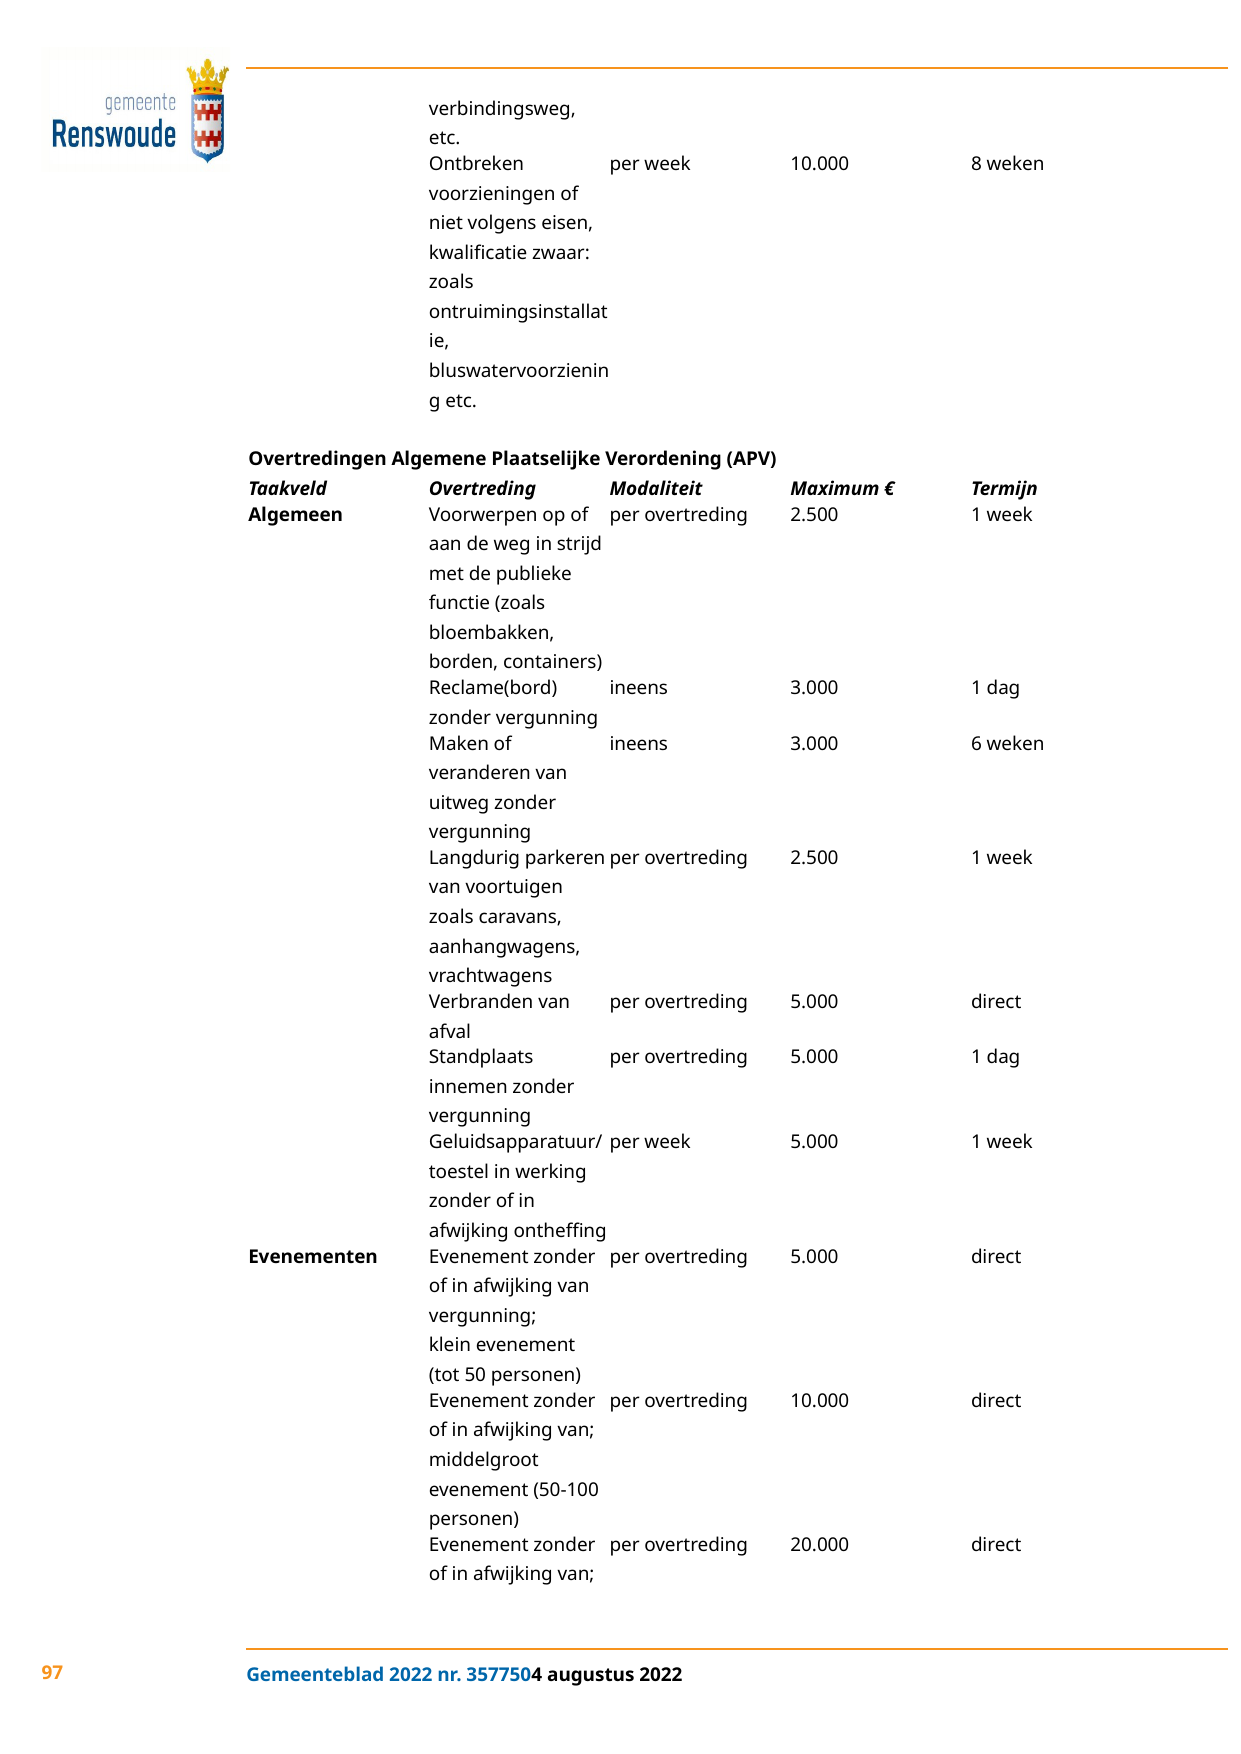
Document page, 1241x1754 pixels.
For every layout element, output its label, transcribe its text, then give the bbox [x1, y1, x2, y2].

table_cell verbindingsweg, etc. [429, 95, 609, 150]
table_cell 1 dag [971, 674, 1152, 730]
table_cell 10.000 [790, 1387, 971, 1531]
table_cell [248, 1129, 429, 1243]
table_cell direct [971, 1531, 1152, 1586]
table_cell per overtreding [609, 1044, 790, 1128]
table_cell 8 weken [971, 150, 1152, 412]
table_cell Evenementen [248, 1243, 429, 1387]
table_cell [248, 95, 429, 150]
table_cell 5.000 [790, 988, 971, 1043]
text Overtredingen Algemene Plaatselijke Verordening (APV) [248, 445, 1152, 471]
table_cell [248, 1044, 429, 1128]
table_cell [248, 150, 429, 412]
table_cell Reclame(bord) zonder vergunning [429, 674, 609, 730]
table_cell 5.000 [790, 1243, 971, 1387]
table_cell [248, 1531, 429, 1586]
table_cell per overtreding [609, 1531, 790, 1586]
table_cell Voorwerpen op of aan de weg in strijd met de publieke functie (zoals bloembakken, borden, containers) [429, 501, 609, 674]
table_cell per overtreding [609, 501, 790, 674]
table_header Termijn [971, 475, 1152, 501]
table_cell per overtreding [609, 1243, 790, 1387]
table_cell [248, 844, 429, 988]
table_cell Verbranden van afval [429, 988, 609, 1043]
table_cell Maken of veranderen van uitweg zonder vergunning [429, 730, 609, 844]
table_cell [248, 730, 429, 844]
table_cell [790, 95, 971, 150]
table_cell [609, 95, 790, 150]
table_cell per week [609, 150, 790, 412]
table_cell 20.000 [790, 1531, 971, 1586]
table_cell Standplaats innemen zonder vergunning [429, 1044, 609, 1128]
table_cell 1 week [971, 844, 1152, 988]
table_cell Geluidsapparatuur/ toestel in werking zonder of in afwijking ontheffing [429, 1129, 609, 1243]
table_cell 1 week [971, 501, 1152, 674]
table_header Overtreding [429, 475, 609, 501]
table_cell direct [971, 988, 1152, 1043]
table_cell Evenement zonder of in afwijking van; [429, 1531, 609, 1586]
table_cell Evenement zonder of in afwijking van; middelgroot evenement (50-100 personen) [429, 1387, 609, 1531]
table_cell [248, 1387, 429, 1531]
table_cell Ontbreken voorzieningen of niet volgens eisen, kwalificatie zwaar: zoals ontruimingsinstallatie, bluswatervoorziening etc. [429, 150, 609, 412]
table_cell direct [971, 1387, 1152, 1531]
table_cell ineens [609, 674, 790, 730]
table_cell per overtreding [609, 1387, 790, 1531]
table_cell 2.500 [790, 501, 971, 674]
table_cell per overtreding [609, 988, 790, 1043]
table_cell 3.000 [790, 730, 971, 844]
table_cell direct [971, 1243, 1152, 1387]
table_cell 3.000 [790, 674, 971, 730]
table_cell 1 dag [971, 1044, 1152, 1128]
table_cell [971, 95, 1152, 150]
table_cell [248, 674, 429, 730]
table_cell 10.000 [790, 150, 971, 412]
table_cell 5.000 [790, 1129, 971, 1243]
table_header Modaliteit [609, 475, 790, 501]
table_cell [248, 988, 429, 1043]
table_header Maximum € [790, 475, 971, 501]
table_cell 2.500 [790, 844, 971, 988]
table_cell 5.000 [790, 1044, 971, 1128]
table_cell 1 week [971, 1129, 1152, 1243]
table_cell Evenement zonder of in afwijking van vergunning; klein evenement (tot 50 personen) [429, 1243, 609, 1387]
picture [41, 47, 231, 172]
table_cell per week [609, 1129, 790, 1243]
table_cell per overtreding [609, 844, 790, 988]
table_cell 6 weken [971, 730, 1152, 844]
table_header Taakveld [248, 475, 429, 501]
table_cell Langdurig parkeren van voortuigen zoals caravans, aanhangwagens, vrachtwagens [429, 844, 609, 988]
table_cell ineens [609, 730, 790, 844]
table_cell Algemeen [248, 501, 429, 674]
